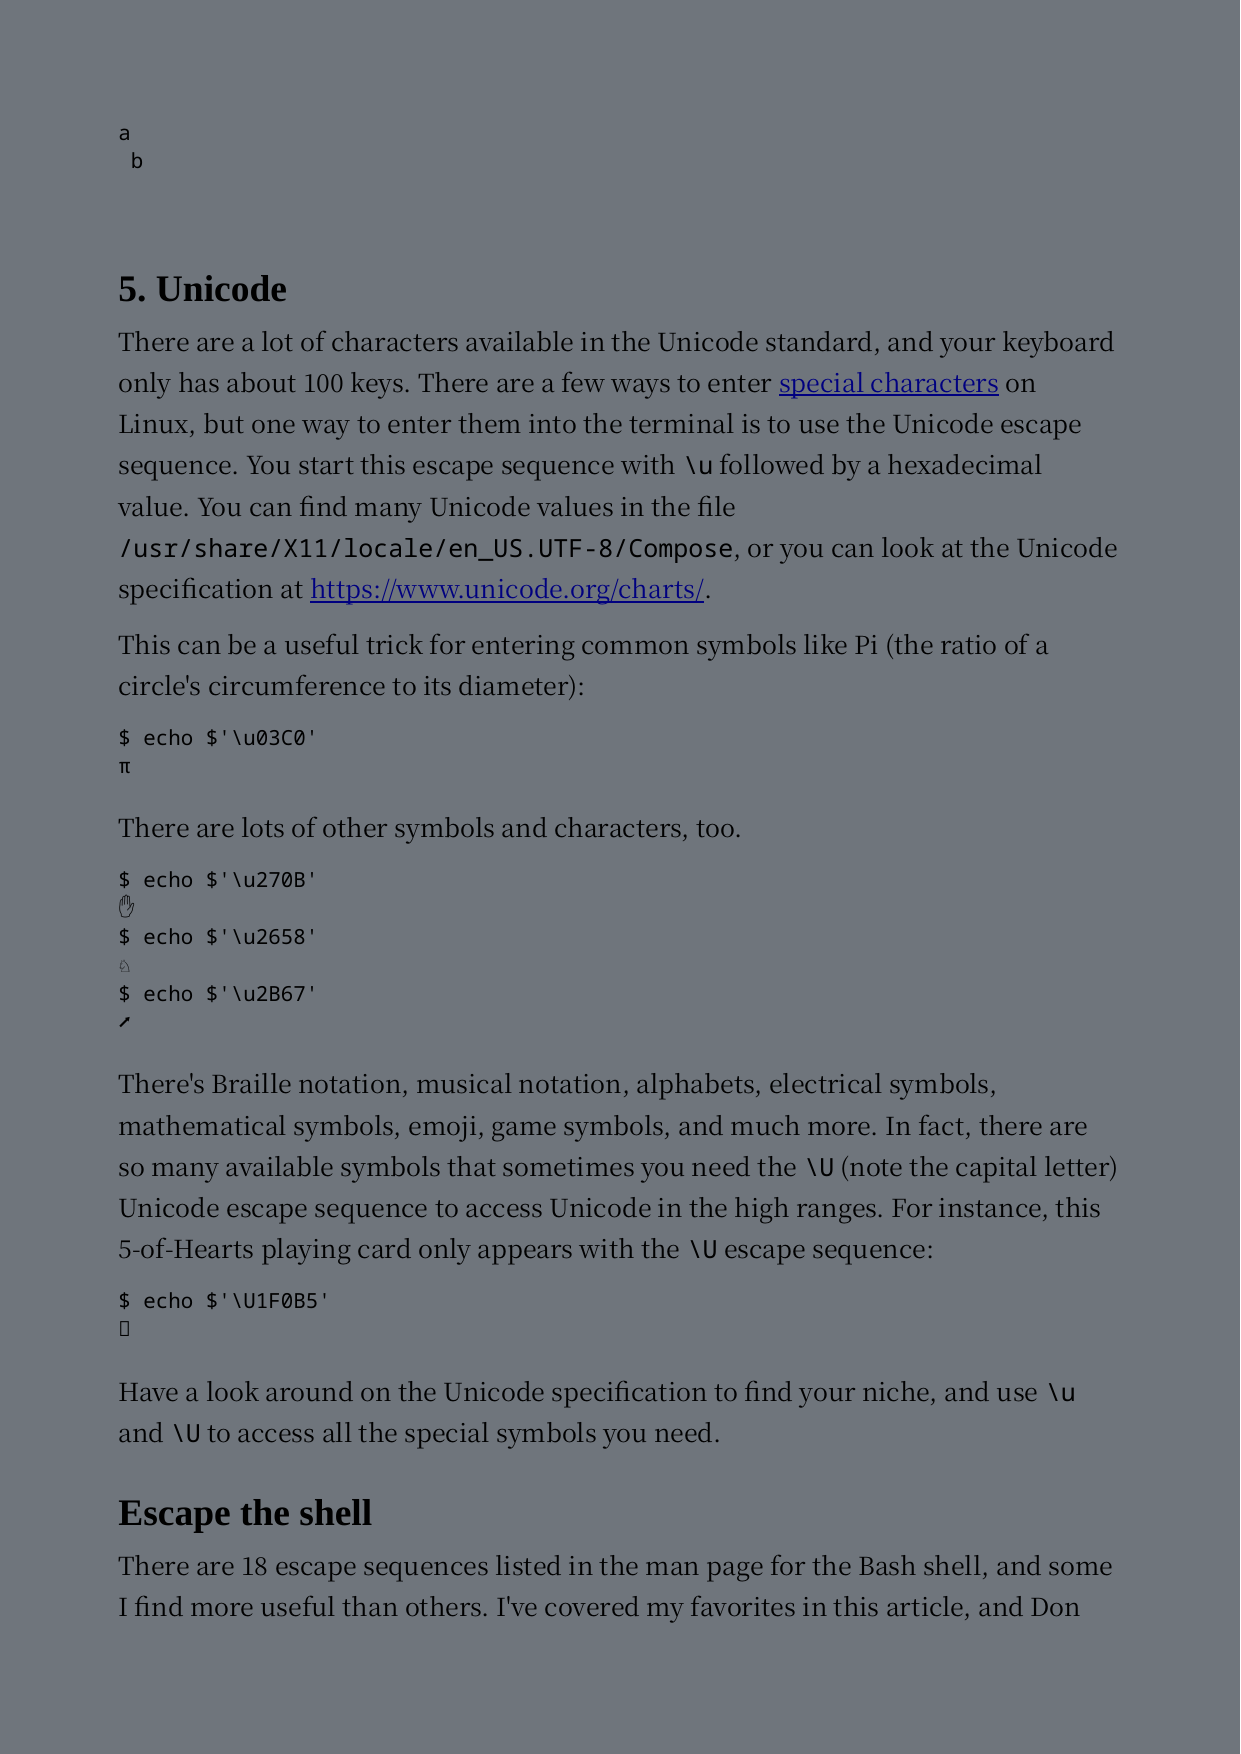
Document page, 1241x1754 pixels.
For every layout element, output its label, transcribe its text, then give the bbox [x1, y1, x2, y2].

text $ echo $'\u03C0' [118, 723, 1122, 751]
text There are a lot of characters available in the Unicode standard, and your keyboard only has about 100 keys. There are a few ways to enter special characters on Linux, but one way to enter them into the terminal is to use the Unicode escape sequence. You start this escape sequence with \u followed by a hexadecimal value. You can find many Unicode values in the file /usr/share/X11/locale/en_US.UTF-8/Compose, or you can look at the Unicode specification at https://www.unicode.org/charts/. [118, 322, 1122, 606]
text π [118, 751, 1122, 780]
text $ echo $'\u270B' [118, 865, 1122, 893]
subtitle 5. Unicode [118, 267, 1122, 310]
text ⭧ [118, 1007, 1122, 1036]
text This can be a useful trick for entering common symbols like Pi (the ratio of a circle's circumference to its diameter): [118, 626, 1122, 703]
text Have a look around on the Unicode specification to find your niche, and use \u and \U to access all the special symbols you need. [118, 1372, 1122, 1450]
text ✋ [118, 893, 1122, 922]
text $ echo $'\U1F0B5' [118, 1286, 1122, 1314]
text $ echo $'\u2B67' [118, 979, 1122, 1007]
text $ echo $'\u2658' [118, 922, 1122, 950]
text  [118, 1314, 1122, 1343]
text There's Braille notation, musical notation, alphabets, electrical symbols, mathematical symbols, emoji, game symbols, and much more. In fact, there are so many available symbols that sometimes you need the \U (note the capital letter) Unicode escape sequence to access Unicode in the high ranges. For instance, this 5-of-Hearts playing card only appears with the \U escape sequence: [118, 1065, 1122, 1266]
text There are 18 escape sequences listed in the man page for the Bash shell, and some I find more useful than others. I've covered my favorites in this article, and Don [118, 1546, 1122, 1623]
text a [118, 118, 1122, 147]
text There are lots of other symbols and characters, too. [118, 809, 1122, 845]
subtitle Escape the shell [118, 1491, 1122, 1534]
text ♘ [118, 950, 1122, 979]
text b [118, 147, 1122, 175]
